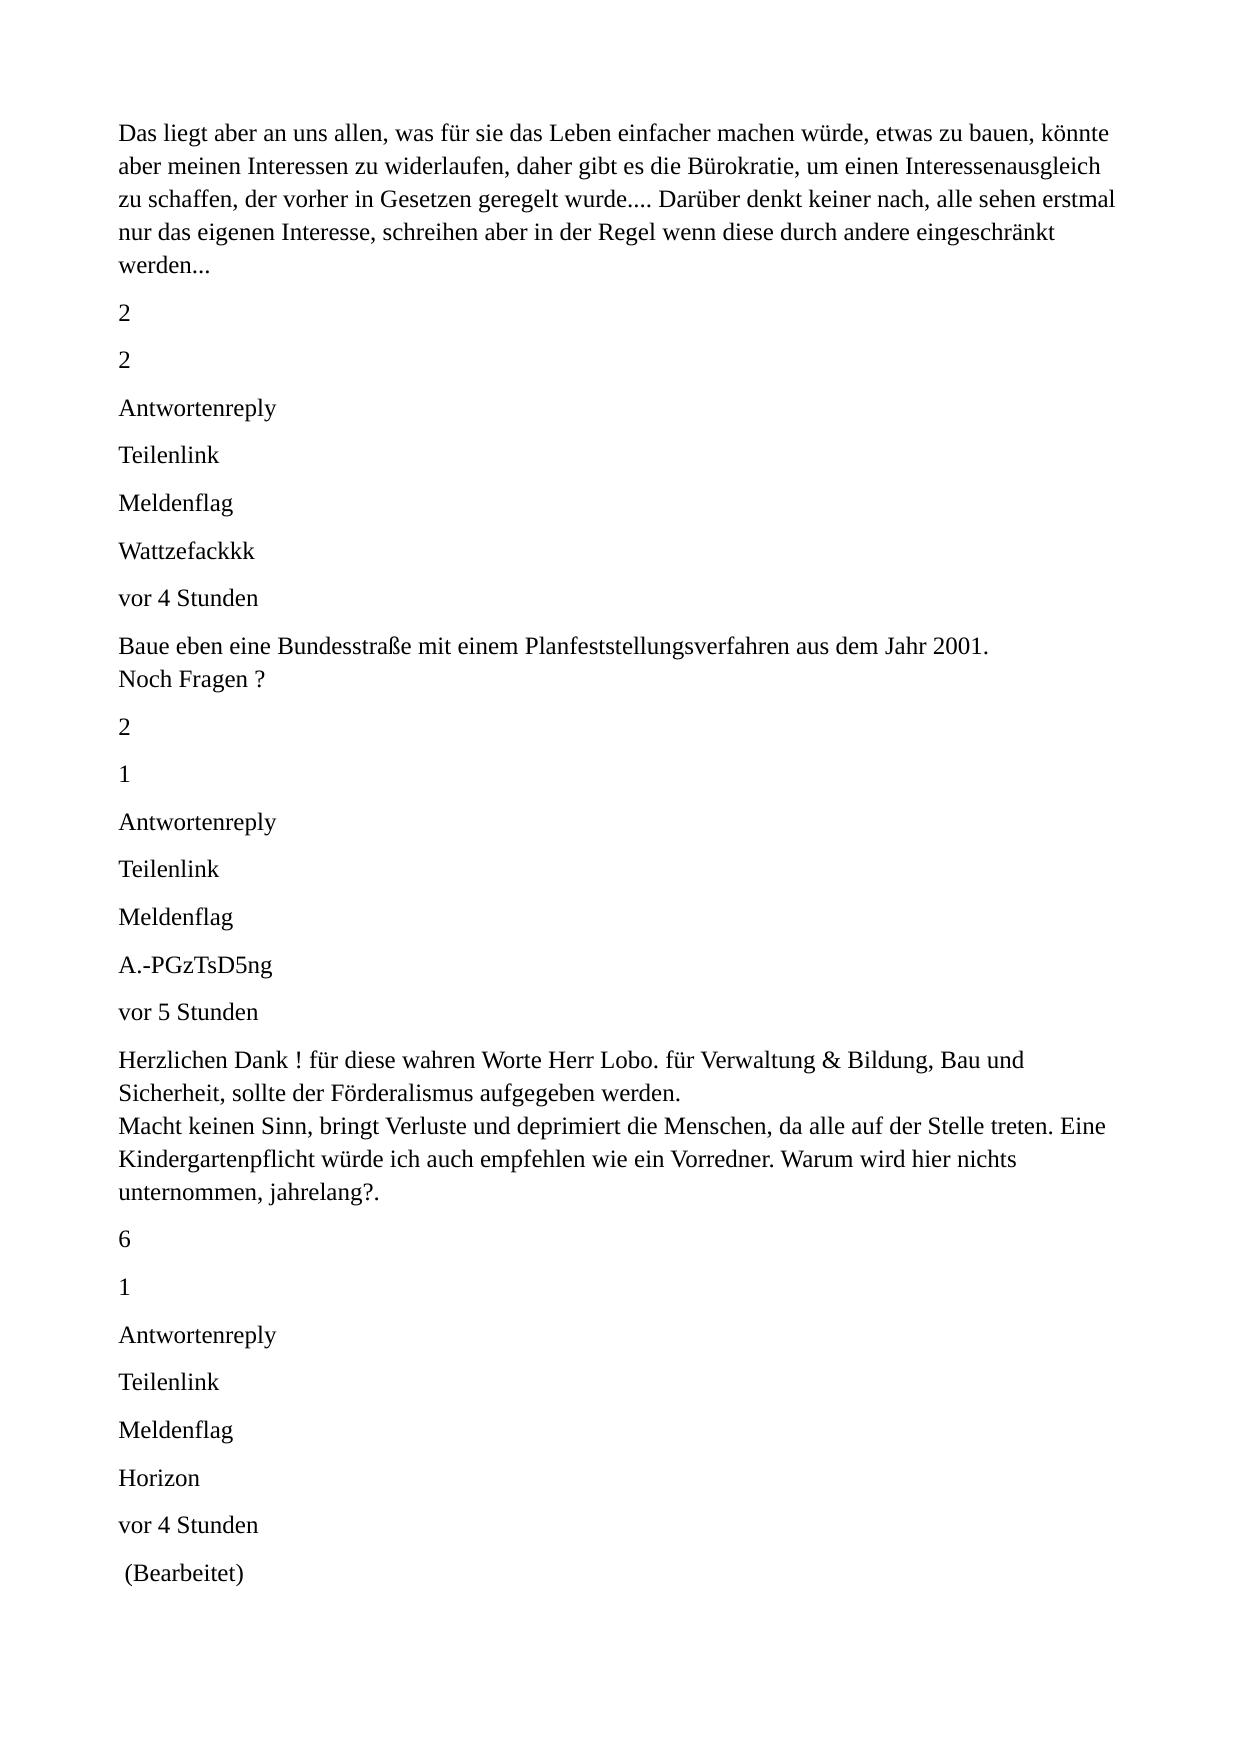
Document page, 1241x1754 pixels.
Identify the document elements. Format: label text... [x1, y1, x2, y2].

text A.-PGzTsD5ng [118, 950, 1122, 978]
text Teilenlink [118, 1367, 1122, 1396]
text Horizon [118, 1463, 1122, 1491]
text vor 4 Stunden [118, 583, 1122, 612]
text 2 [118, 345, 1122, 374]
text 2 [118, 712, 1122, 740]
text 2 [118, 298, 1122, 327]
text Wattzefackkk [118, 536, 1122, 564]
text Baue eben eine Bundesstraße mit einem Planfeststellungsverfahren aus dem Jahr 2001. Noch Fragen ? [118, 631, 1122, 693]
text (Bearbeitet) [118, 1558, 1122, 1587]
text Meldenflag [118, 1415, 1122, 1444]
text vor 4 Stunden [118, 1510, 1122, 1539]
text 1 [118, 759, 1122, 788]
text Antwortenreply [118, 393, 1122, 422]
text 6 [118, 1224, 1122, 1253]
text Teilenlink [118, 854, 1122, 883]
text vor 5 Stunden [118, 997, 1122, 1026]
text Herzlichen Dank ! für diese wahren Worte Herr Lobo. für Verwaltung & Bildung, Bau und Sicherheit, sollte der Förderalismus aufgegeben werden. Macht keinen Sinn, bringt Verluste und deprimiert die Menschen, da alle auf der Stelle treten. Eine Kindergartenpflicht würde ich auch empfehlen wie ein Vorredner. Warum wird hier nichts unternommen, jahrelang?. [118, 1045, 1122, 1206]
text Teilenlink [118, 441, 1122, 469]
text Antwortenreply [118, 1320, 1122, 1348]
text Meldenflag [118, 488, 1122, 517]
text Antwortenreply [118, 807, 1122, 836]
text Meldenflag [118, 902, 1122, 931]
text 1 [118, 1272, 1122, 1301]
text Das liegt aber an uns allen, was für sie das Leben einfacher machen würde, etwas zu bauen, könnte aber meinen Interessen zu widerlaufen, daher gibt es die Bürokratie, um einen Interessenausgleich zu schaffen, der vorher in Gesetzen geregelt wurde.... Darüber denkt keiner nach, alle sehen erstmal nur das eigenen Interesse, schreihen aber in der Regel wenn diese durch andere eingeschränkt werden... [118, 118, 1122, 279]
